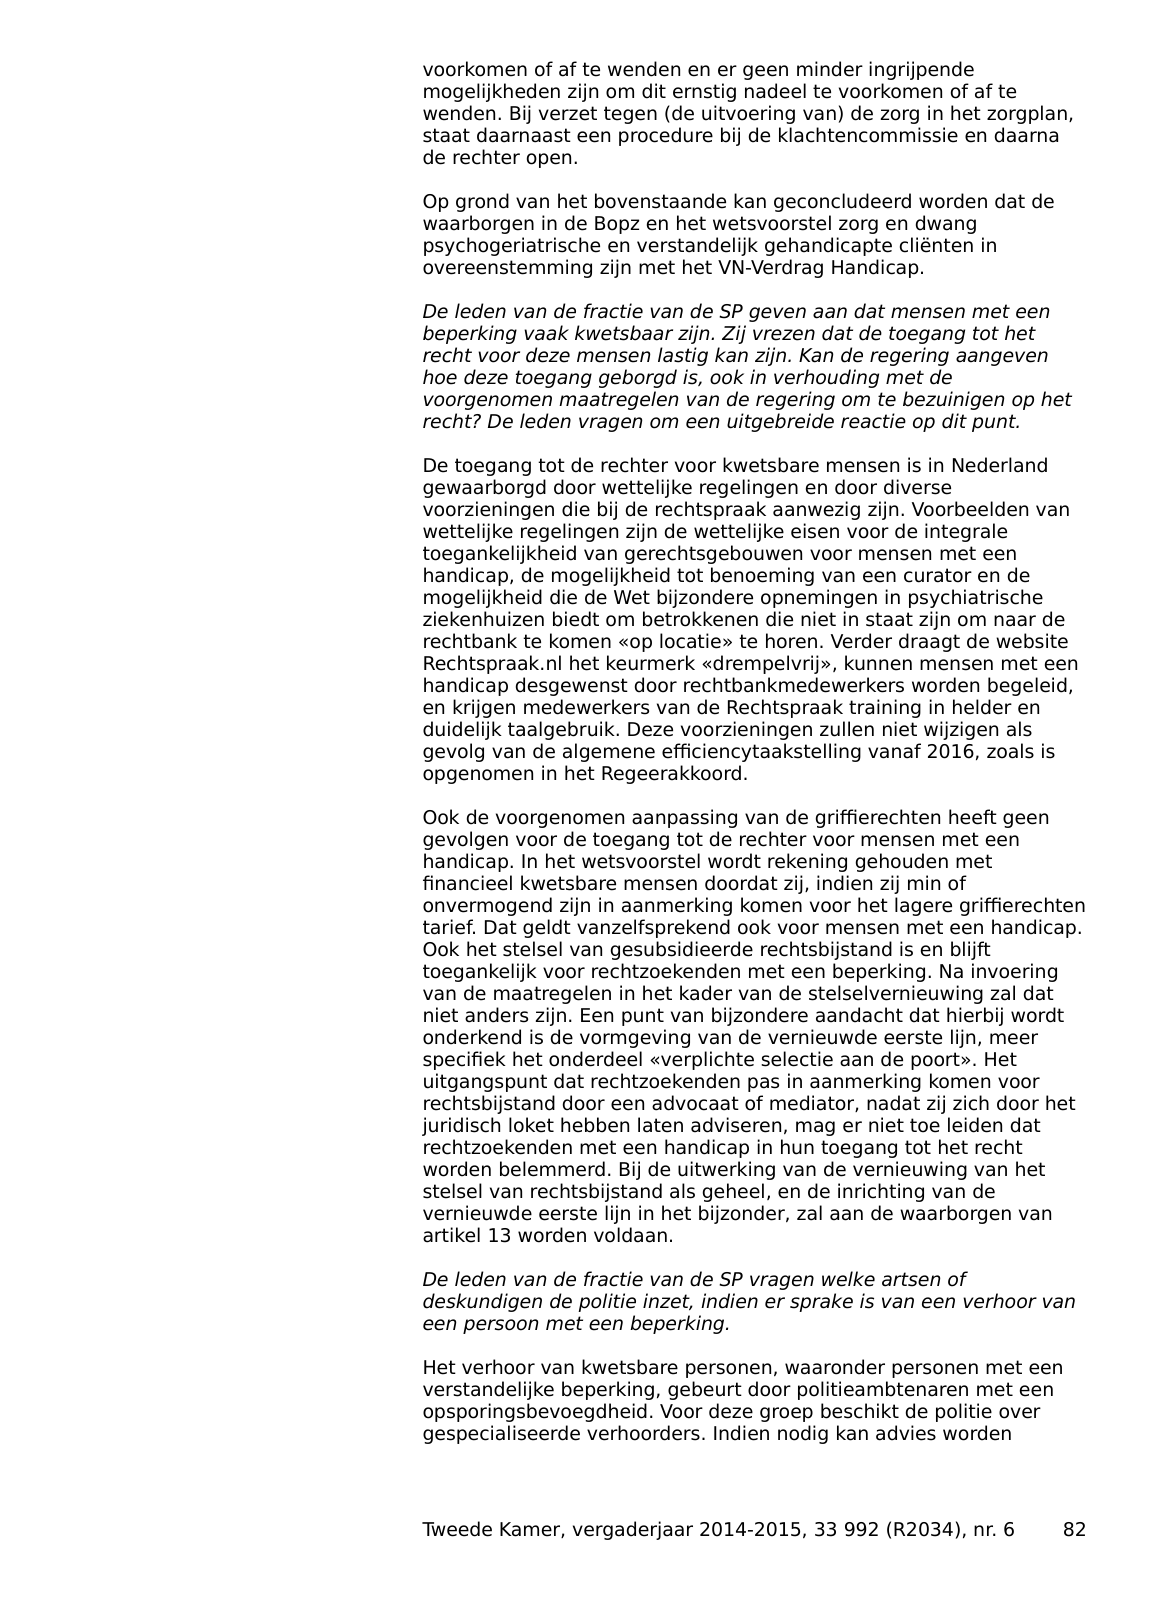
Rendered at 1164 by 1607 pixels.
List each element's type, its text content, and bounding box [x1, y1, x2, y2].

text De leden van de fractie van de SP vragen welke artsen of deskundigen de politie inzet, indien er sprake is van een verhoor van een persoon met een beperking. [422, 1269, 1087, 1335]
text De leden van de fractie van de SP geven aan dat mensen met een beperking vaak kwetsbaar zijn. Zij vrezen dat de toegang tot het recht voor deze mensen lastig kan zijn. Kan de regering aangeven hoe deze toegang geborgd is, ook in verhouding met de voorgenomen maatregelen van de regering om te bezuinigen op het recht? De leden vragen om een uitgebreide reactie op dit punt. [422, 301, 1087, 433]
text voorkomen of af te wenden en er geen minder ingrijpende mogelijkheden zijn om dit ernstig nadeel te voorkomen of af te wenden. Bij verzet tegen (de uitvoering van) de zorg in het zorgplan, staat daarnaast een procedure bij de klachtencommissie en daarna de rechter open. [422, 59, 1087, 169]
text Het verhoor van kwetsbare personen, waaronder personen met een verstandelijke beperking, gebeurt door politieambtenaren met een opsporingsbevoegdheid. Voor deze groep beschikt de politie over gespecialiseerde verhoorders. Indien nodig kan advies worden [422, 1357, 1087, 1445]
text De toegang tot de rechter voor kwetsbare mensen is in Nederland gewaarborgd door wettelijke regelingen en door diverse voorzieningen die bij de rechtspraak aanwezig zijn. Voorbeelden van wettelijke regelingen zijn de wettelijke eisen voor de integrale toegankelijkheid van gerechtsgebouwen voor mensen met een handicap, de mogelijkheid tot benoeming van een curator en de mogelijkheid die de Wet bijzondere opnemingen in psychiatrische ziekenhuizen biedt om betrokkenen die niet in staat zijn om naar de rechtbank te komen «op locatie» te horen. Verder draagt de website Rechtspraak.nl het keurmerk «drempelvrij», kunnen mensen met een handicap desgewenst door rechtbankmedewerkers worden begeleid, en krijgen medewerkers van de Rechtspraak training in helder en duidelijk taalgebruik. Deze voorzieningen zullen niet wijzigen als gevolg van de algemene efficiencytaakstelling vanaf 2016, zoals is opgenomen in het Regeerakkoord. [422, 455, 1087, 785]
text Ook de voorgenomen aanpassing van de griffierechten heeft geen gevolgen voor de toegang tot de rechter voor mensen met een handicap. In het wetsvoorstel wordt rekening gehouden met financieel kwetsbare mensen doordat zij, indien zij min of onvermogend zijn in aanmerking komen voor het lagere griffierechten tarief. Dat geldt vanzelfsprekend ook voor mensen met een handicap. Ook het stelsel van gesubsidieerde rechtsbijstand is en blijft toegankelijk voor rechtzoekenden met een beperking. Na invoering van de maatregelen in het kader van de stelselvernieuwing zal dat niet anders zijn. Een punt van bijzondere aandacht dat hierbij wordt onderkend is de vormgeving van de vernieuwde eerste lijn, meer specifiek het onderdeel «verplichte selectie aan de poort». Het uitgangspunt dat rechtzoekenden pas in aanmerking komen voor rechtsbijstand door een advocaat of mediator, nadat zij zich door het juridisch loket hebben laten adviseren, mag er niet toe leiden dat rechtzoekenden met een handicap in hun toegang tot het recht worden belemmerd. Bij de uitwerking van de vernieuwing van het stelsel van rechtsbijstand als geheel, en de inrichting van de vernieuwde eerste lijn in het bijzonder, zal aan de waarborgen van artikel 13 worden voldaan. [422, 807, 1087, 1247]
text Op grond van het bovenstaande kan geconcludeerd worden dat de waarborgen in de Bopz en het wetsvoorstel zorg en dwang psychogeriatrische en verstandelijk gehandicapte cliënten in overeenstemming zijn met het VN-Verdrag Handicap. [422, 191, 1087, 279]
